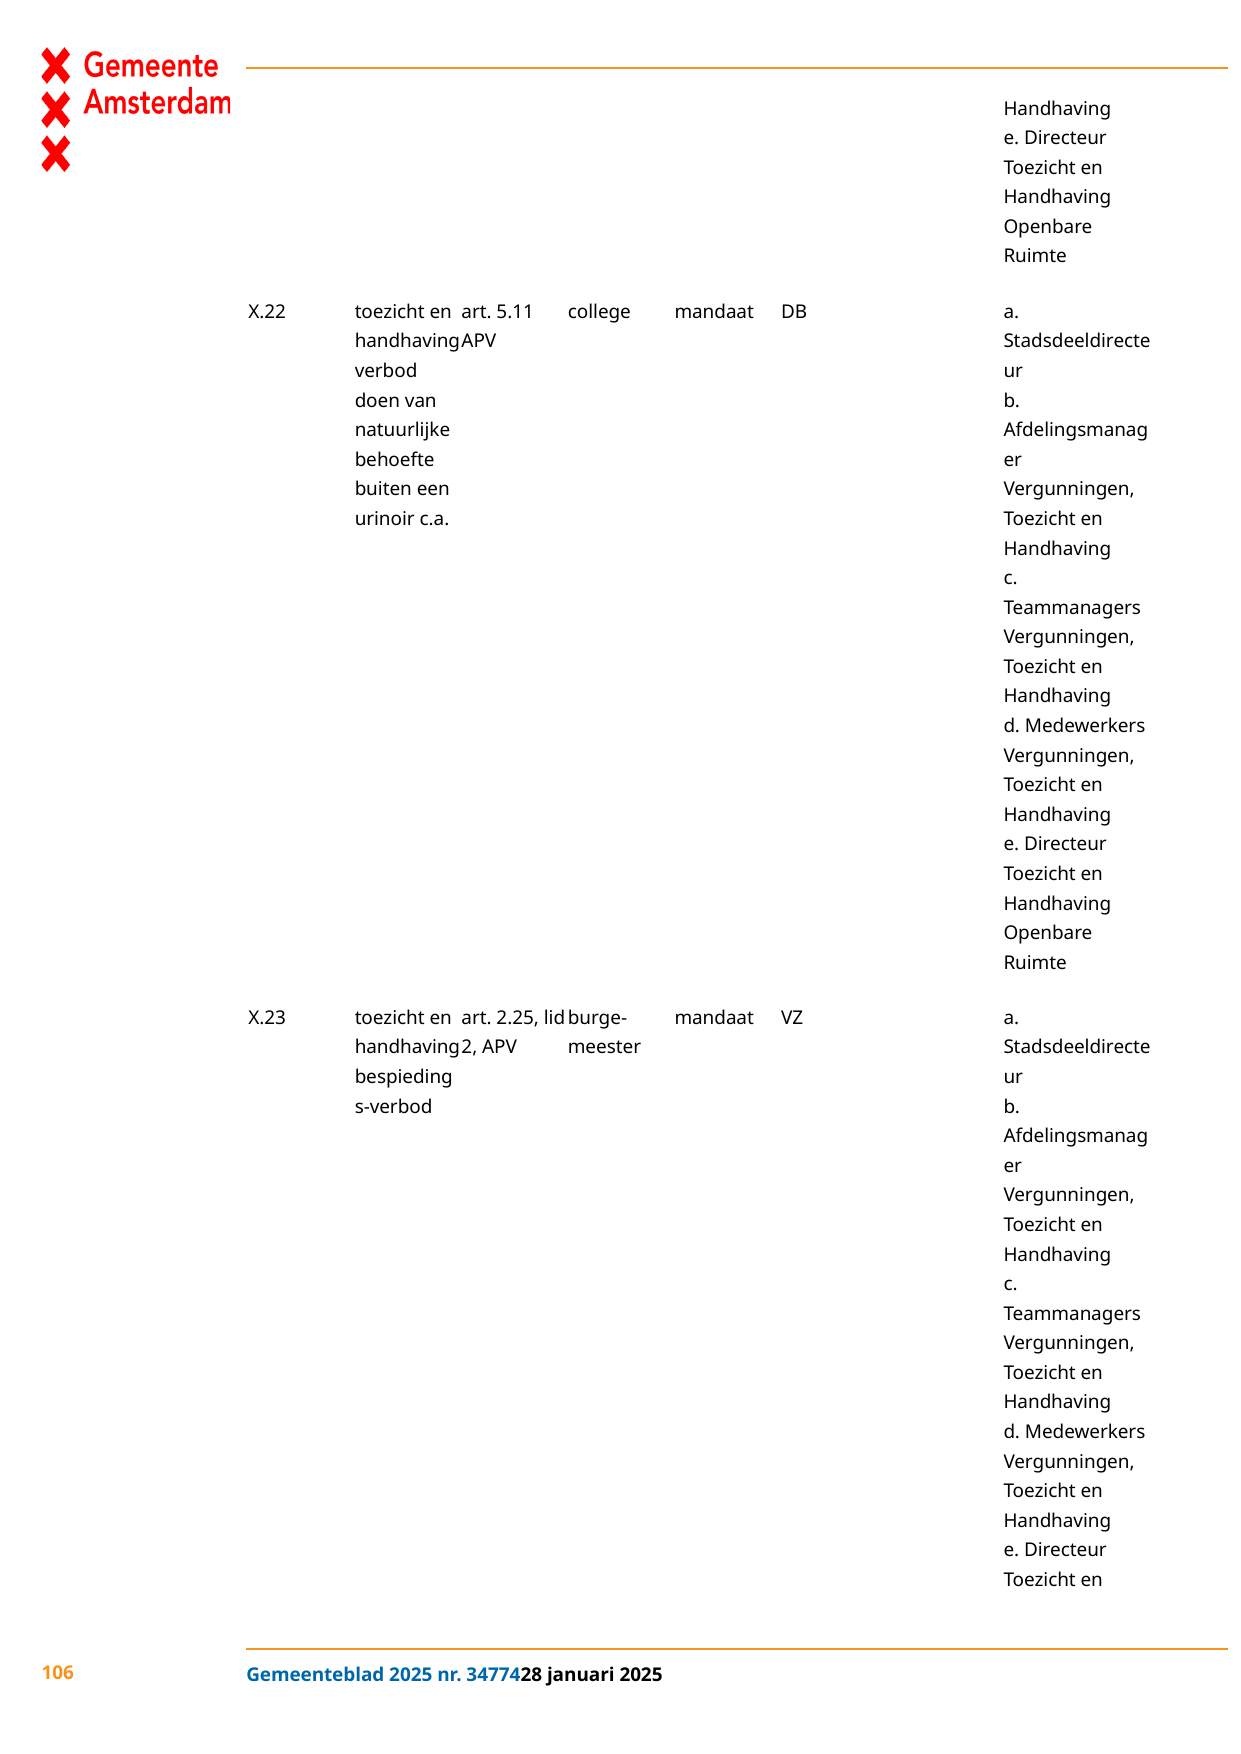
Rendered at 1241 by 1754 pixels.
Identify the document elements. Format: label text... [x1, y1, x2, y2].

table_cell toezicht en handhaving bespiedings-verbod [355, 975, 461, 1592]
table_cell a. Stadsdeeldirecteur b. Afdelingsmanager Vergunningen, Toezicht en Handhaving c. Teammanagers Vergunningen, Toezicht en Handhaving d. Medewerkers Vergunningen, Toezicht en Handhaving e. Directeur Toezicht en Handhaving Openbare Ruimte [1003, 269, 1152, 974]
table_cell VZ [781, 975, 887, 1592]
table_cell [888, 975, 1003, 1592]
table_cell [248, 95, 354, 268]
table_cell [461, 95, 568, 268]
table_cell burge-meester [568, 975, 674, 1592]
table_cell mandaat [674, 975, 781, 1592]
table_cell toezicht en handhaving verbod doen van natuurlijke behoefte buiten een urinoir c.a. [355, 269, 461, 974]
table_cell mandaat [674, 269, 781, 974]
table_cell DB [781, 269, 887, 974]
table_cell X.23 [248, 975, 354, 1592]
table_cell [888, 95, 1003, 268]
table_cell [781, 95, 887, 268]
table_cell [568, 95, 674, 268]
picture [41, 47, 231, 172]
table_cell art. 2.25, lid 2, APV [461, 975, 568, 1592]
table_cell X.22 [248, 269, 354, 974]
table_cell [674, 95, 781, 268]
table_cell [355, 95, 461, 268]
table_cell art. 5.11 APV [461, 269, 568, 974]
table_cell [888, 269, 1003, 974]
table_cell Handhaving e. Directeur Toezicht en Handhaving Openbare Ruimte [1003, 95, 1152, 268]
table_cell a. Stadsdeeldirecteur b. Afdelingsmanager Vergunningen, Toezicht en Handhaving c. Teammanagers Vergunningen, Toezicht en Handhaving d. Medewerkers Vergunningen, Toezicht en Handhaving e. Directeur Toezicht en [1003, 975, 1152, 1592]
table_cell college [568, 269, 674, 974]
